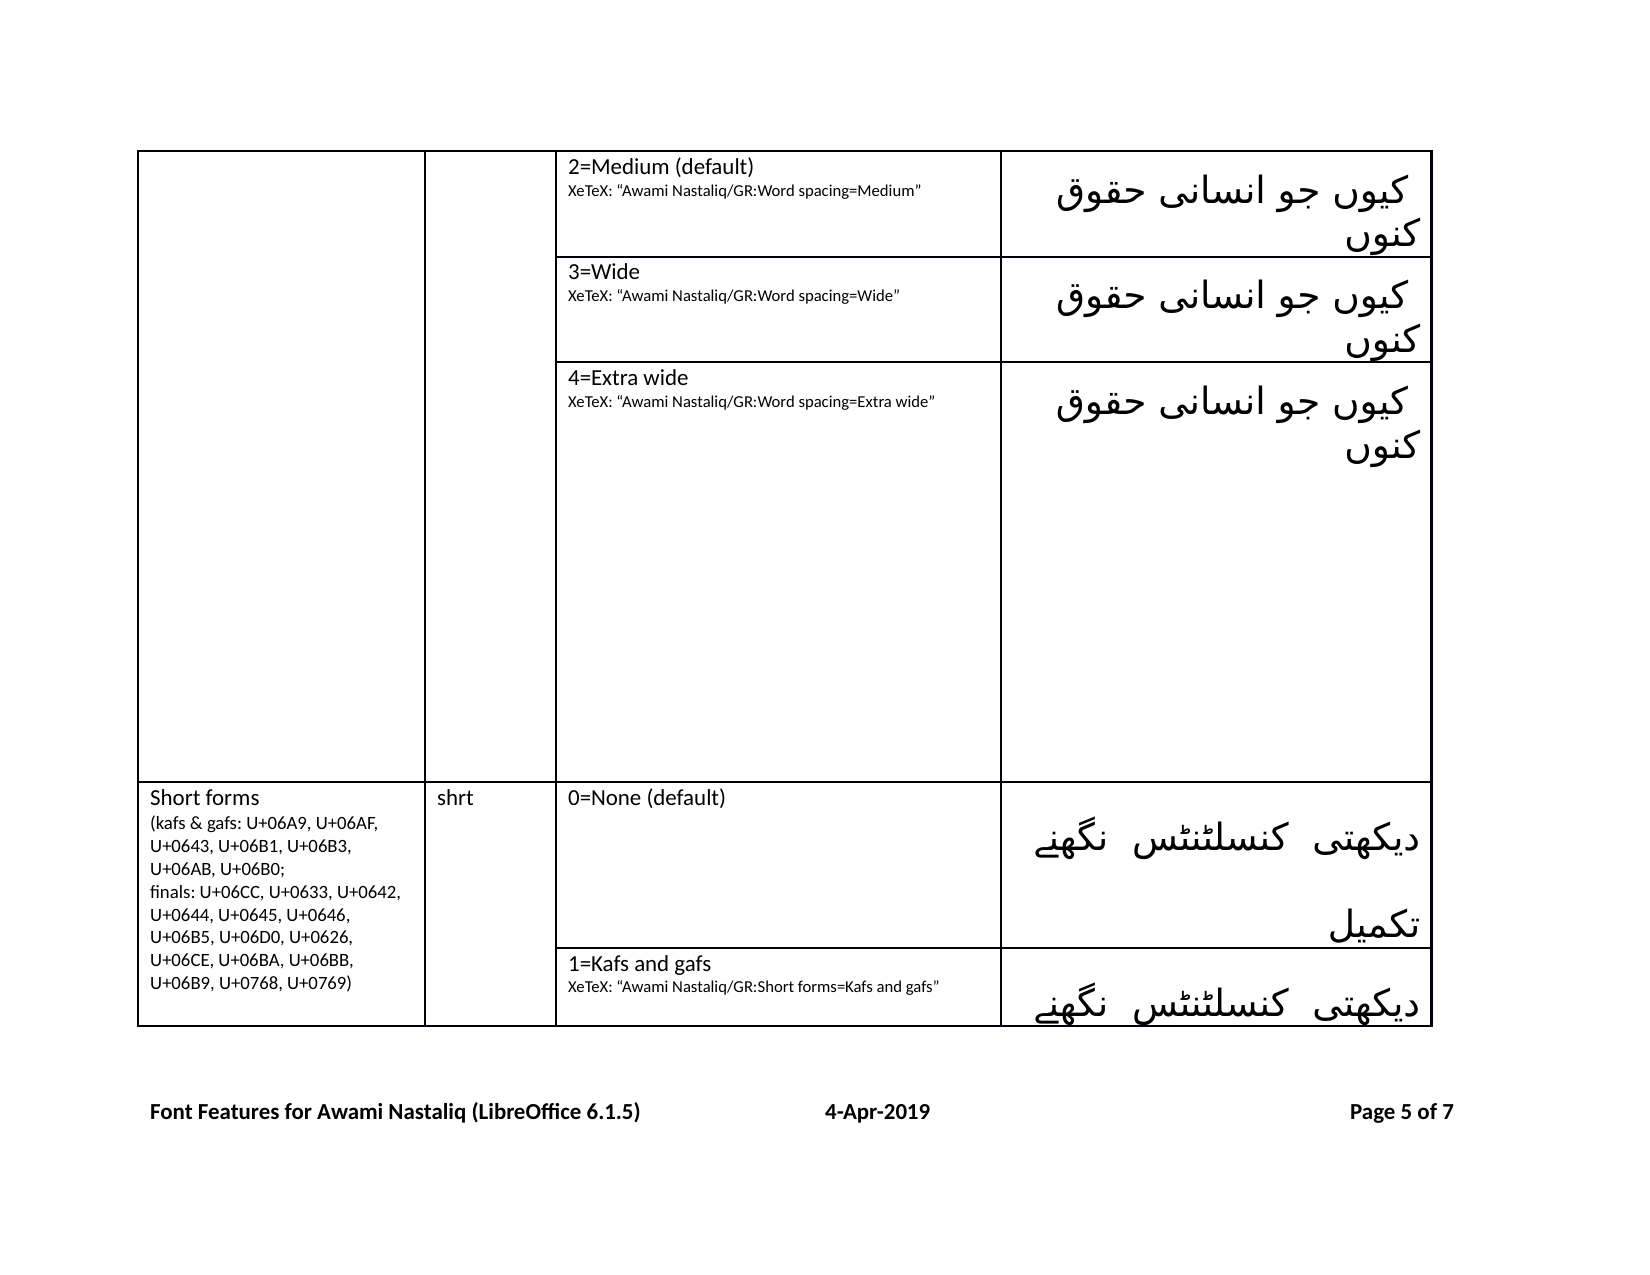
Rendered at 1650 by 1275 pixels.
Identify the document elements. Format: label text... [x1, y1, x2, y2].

table_cell Short forms (kafs & gafs: U+06A9, U+06AF, U+0643, U+06B1, U+06B3, U+06AB, U+06B0; finals: U+06CC, U+0633, U+0642, U+0644, U+0645, U+0646, U+06B5, U+06D0, U+0626, U+06CE, U+06BA, U+06BB, U+06B9, U+0768, U+0769) [139, 783, 424, 1025]
table_cell [426, 152, 555, 781]
table_cell 0=None (default) [557, 783, 1000, 947]
table_cell کیوں جو انسانی حقوق کنوں [1002, 258, 1430, 361]
table_cell 3=Wide XeTeX: “Awami Nastaliq/GR:Word spacing=Wide” [557, 258, 1000, 361]
table_cell 2=Medium (default) XeTeX: “Awami Nastaliq/GR:Word spacing=Medium” [557, 152, 1000, 256]
table_cell 1=Kafs and gafs XeTeX: “Awami Nastaliq/GR:Short forms=Kafs and gafs” [557, 949, 1000, 1025]
table_cell کیوں جو انسانی حقوق کنوں [1002, 152, 1430, 256]
table_cell کیوں جو انسانی حقوق کنوں [1002, 363, 1430, 781]
table_cell دیکھتی کنسلٹنٹس نگھنے تکمیل [1002, 783, 1430, 947]
table_cell shrt [426, 783, 555, 1025]
table_cell [139, 152, 424, 781]
table_cell 4=Extra wide XeTeX: “Awami Nastaliq/GR:Word spacing=Extra wide” [557, 363, 1000, 781]
table_cell دیکھتی کنسلٹنٹس نگھنے [1002, 949, 1430, 1025]
